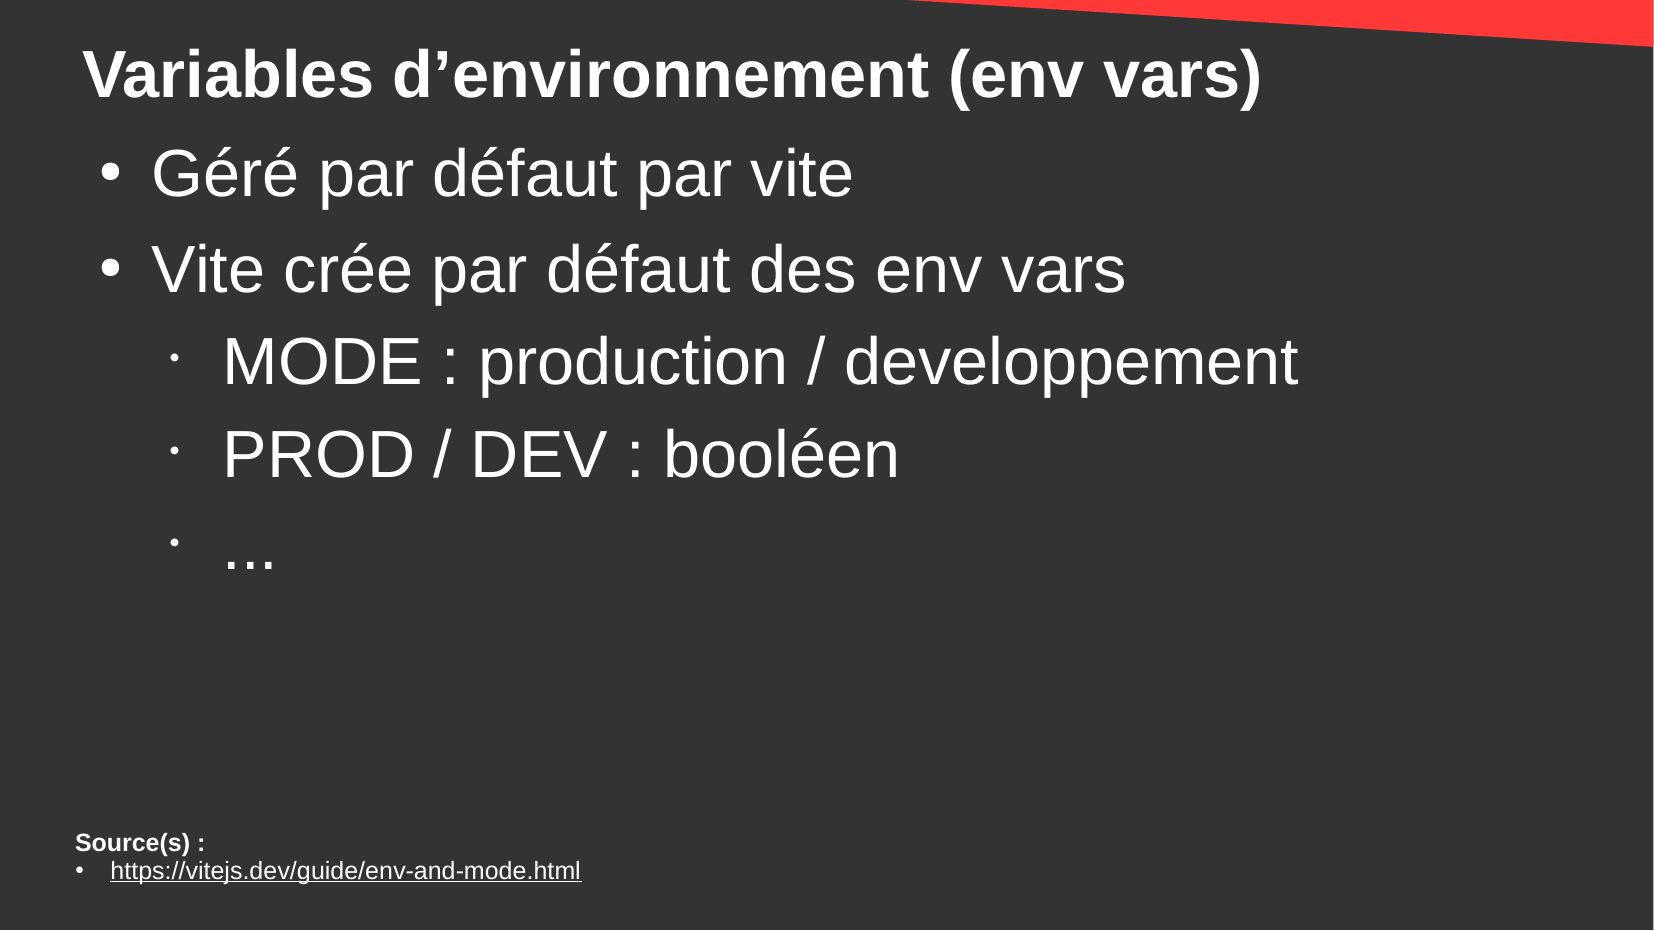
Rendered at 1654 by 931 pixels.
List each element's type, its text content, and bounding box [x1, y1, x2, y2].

title Variables d’environnement (env vars) [82, 37, 1571, 114]
text_box [906, 0, 1654, 47]
text_box Source(s) : https://vitejs.dev/guide/env-and-mode.html [60, 821, 1546, 931]
list Géré par défaut par vite Vite crée par défaut des env vars MODE : production / developpement PROD / DEV : booléen ... [80, 135, 1620, 739]
